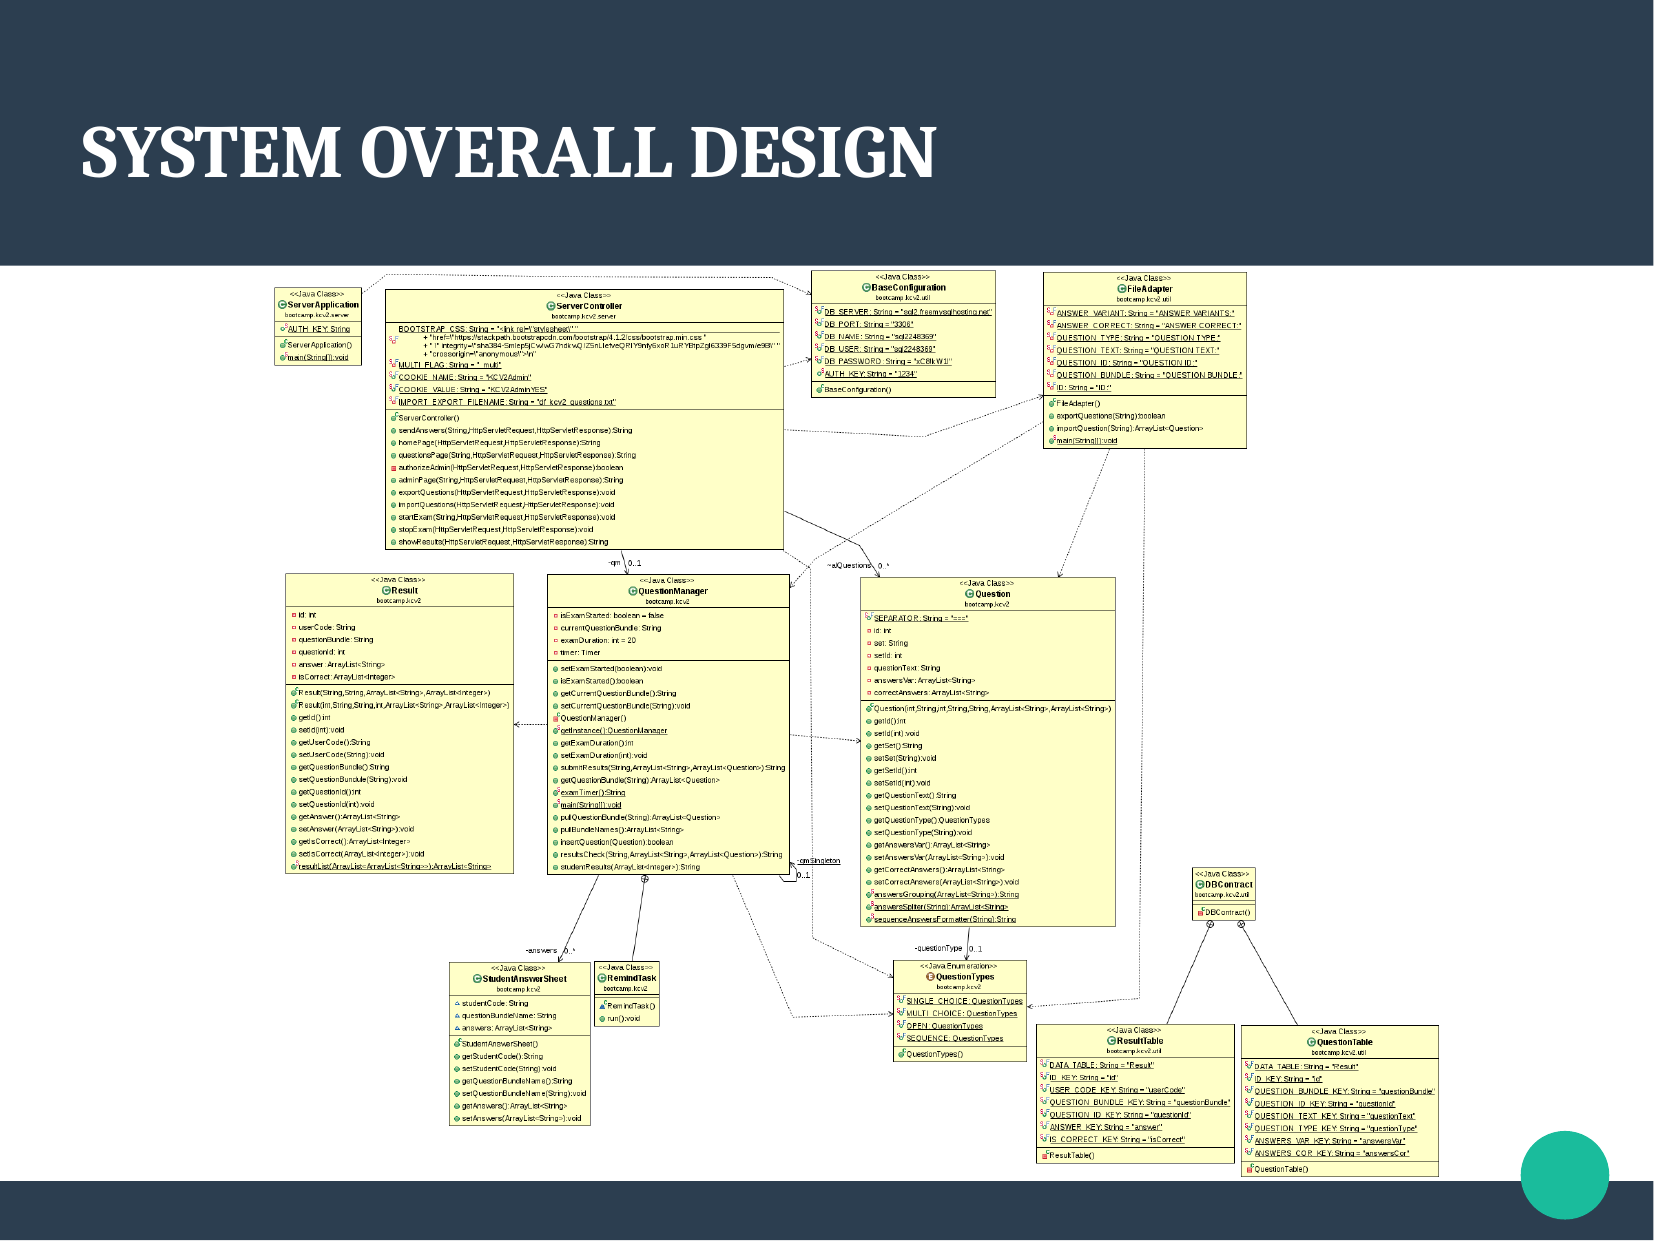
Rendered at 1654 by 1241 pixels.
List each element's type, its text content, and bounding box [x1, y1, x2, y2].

picture [272, 268, 1441, 1179]
title SYSTEM OVERALL DESIGN [82, 49, 1571, 257]
